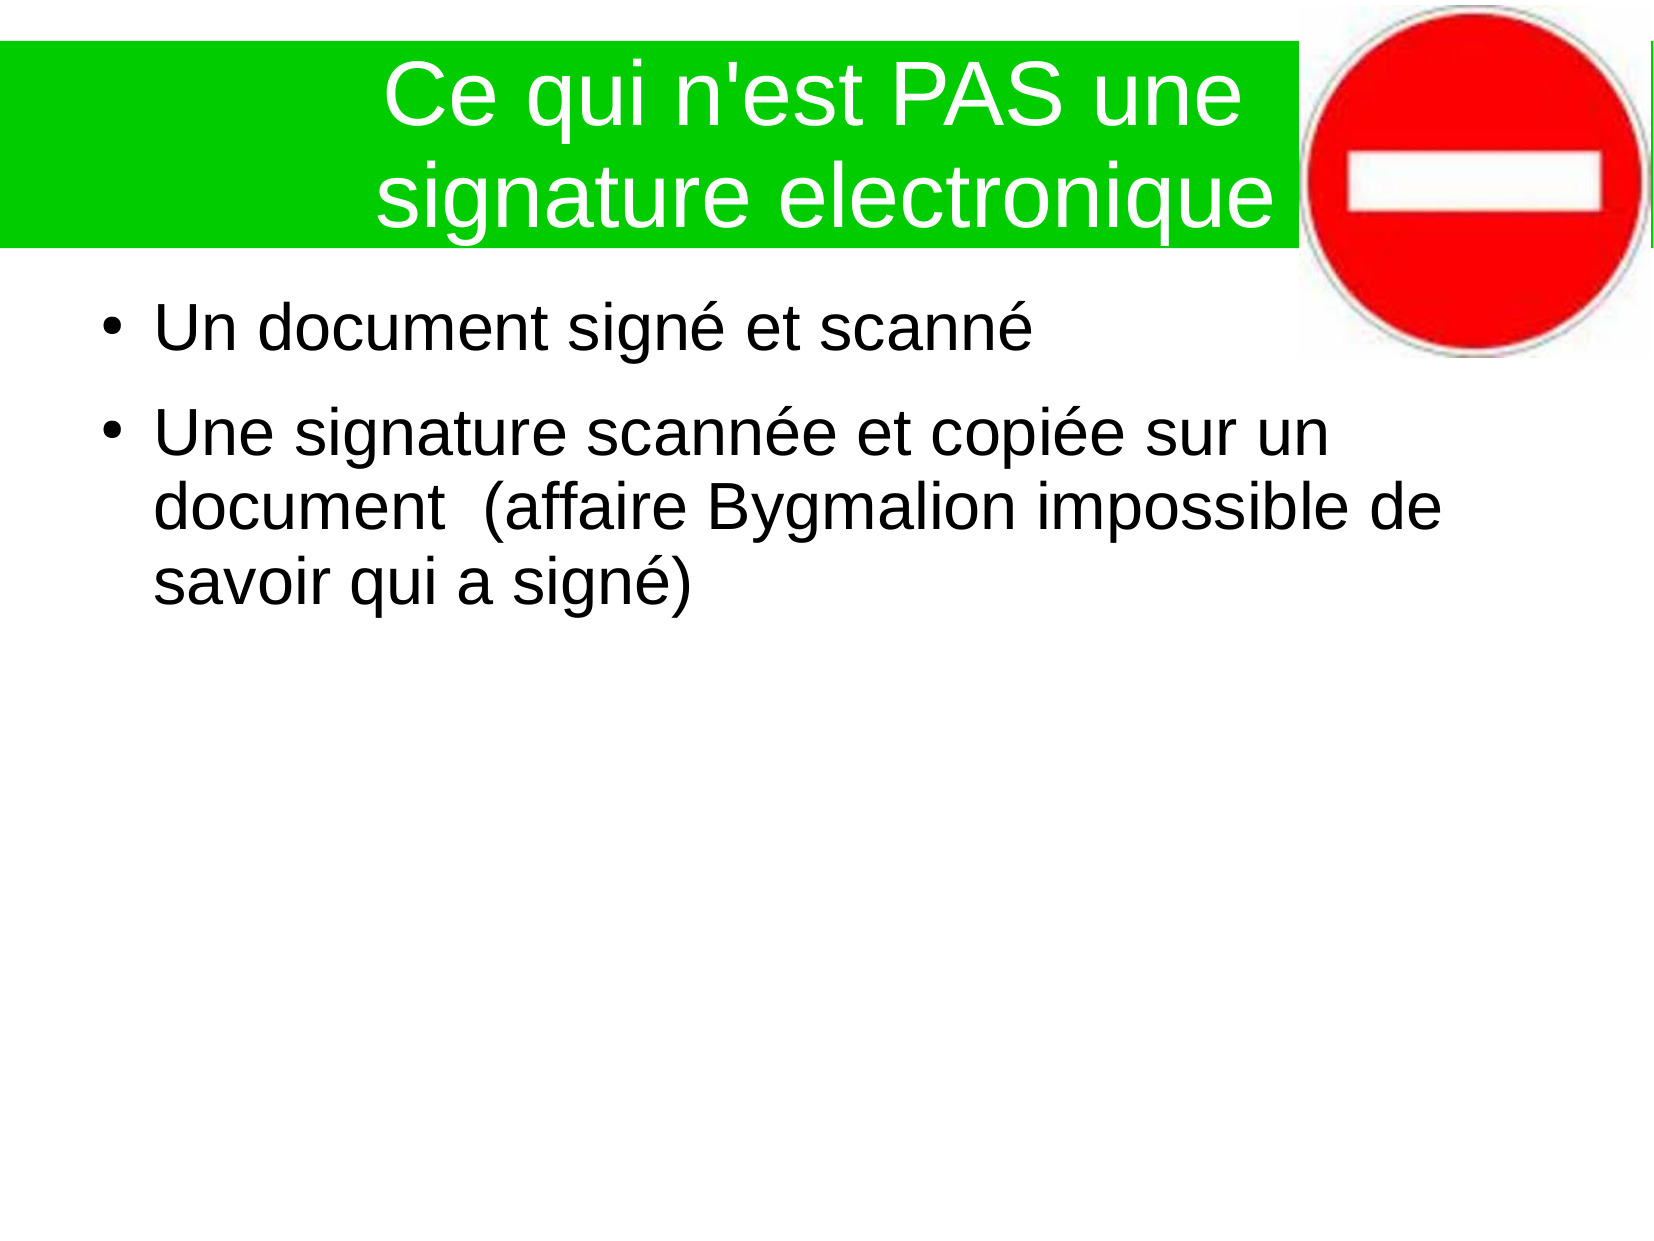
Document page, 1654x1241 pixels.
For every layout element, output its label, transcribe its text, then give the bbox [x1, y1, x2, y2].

picture [1299, 5, 1651, 358]
title Ce qui n'est PAS une signature electronique [0, 40, 1299, 249]
list Un document signé et scanné Une signature scannée et copiée sur un document (affaire Bygmalion impossible de savoir qui a signé) [82, 290, 1571, 1010]
